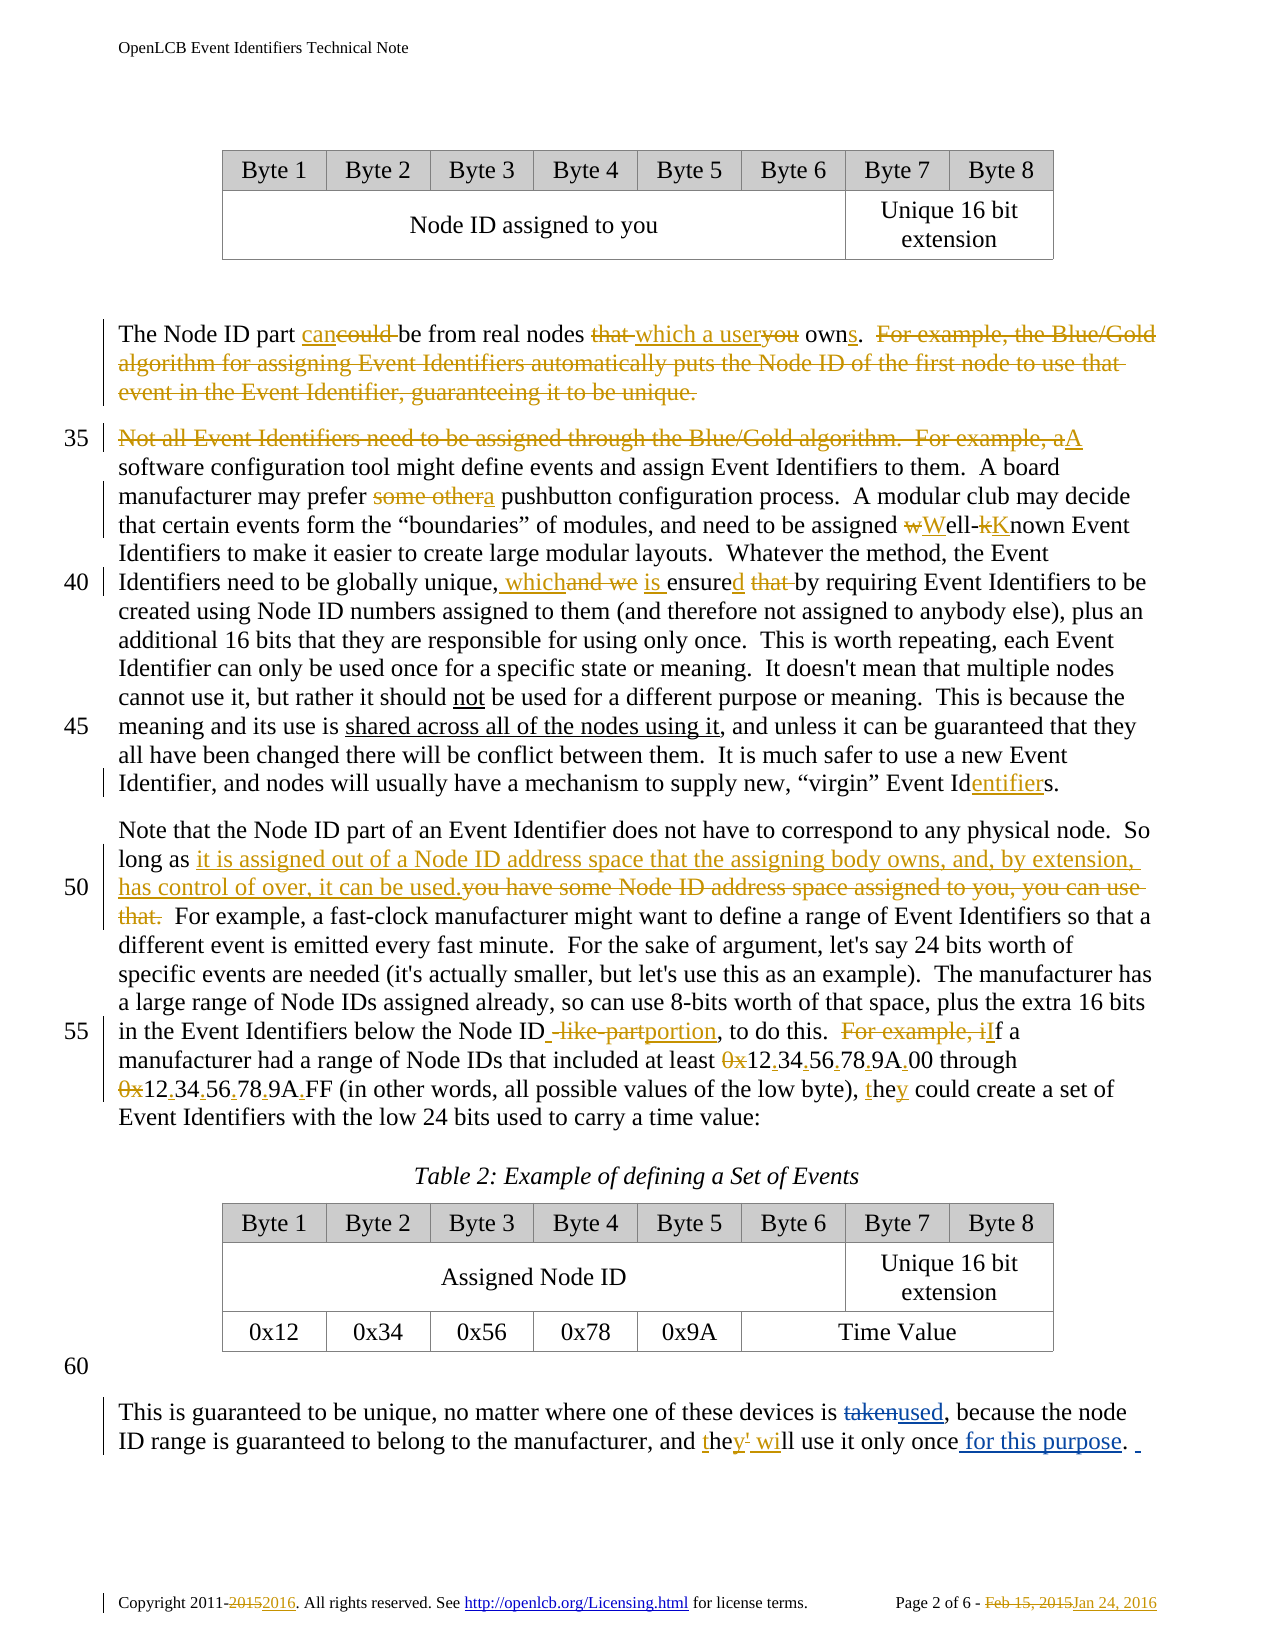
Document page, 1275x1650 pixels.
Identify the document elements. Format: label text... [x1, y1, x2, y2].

table_header Byte 7 [846, 151, 949, 190]
table_cell 0x12 [223, 1312, 326, 1351]
table_header Byte 8 [950, 151, 1053, 190]
table_header Byte 2 [327, 1204, 430, 1242]
table_header Byte 4 [534, 1204, 637, 1242]
text A software configuration tool might define events and assign Event Identifiers to them. A board manufacturer may prefer a pushbutton configuration process. A modular club may decide that certain events form the “boundaries” of modules, and need to be assigned Well-Known Event Identifiers to make it easier to create large modular layouts. Whatever the method, the Event Identifiers need to be globally unique, which is ensured by requiring Event Identifiers to be created using Node ID numbers assigned to them (and therefore not assigned to anybody else), plus an additional 16 bits that they are responsible for using only once. This is worth repeating, each Event Identifier can only be used once for a specific state or meaning. It doesn't mean that multiple nodes cannot use it, but rather it should not be used for a different purpose or meaning. This is because the meaning and its use is shared across all of the nodes using it, and unless it can be guaranteed that they all have been changed there will be conflict between them. It is much safer to use a new Event Identifier, and nodes will usually have a mechanism to supply new, “virgin” Event Identifiers. [118, 423, 1157, 797]
table_header Byte 4 [534, 151, 637, 190]
table_header Byte 5 [638, 1204, 741, 1242]
table_cell 0x9A [638, 1312, 741, 1351]
table_cell Time Value [742, 1312, 1053, 1351]
table_header Byte 2 [327, 151, 430, 190]
table_cell 0x78 [534, 1312, 637, 1351]
text Table 2: Example of defining a Set of Events [118, 1161, 1157, 1190]
table_cell Assigned Node ID [223, 1243, 845, 1311]
table_header Byte 6 [742, 151, 845, 190]
table_header Byte 3 [431, 151, 533, 190]
table_header Byte 1 [223, 151, 326, 190]
table_cell 0x56 [431, 1312, 533, 1351]
table_cell 0x34 [327, 1312, 430, 1351]
table_cell Unique 16 bit extension [846, 1243, 1053, 1311]
table_header Byte 1 [223, 1204, 326, 1242]
table_header Byte 5 [638, 151, 741, 190]
text Note that the Node ID part of an Event Identifier does not have to correspond to any physical node. So long as it is assigned out of a Node ID address space that the assigning body owns, and, by extension, has control of over, it can be used. For example, a fast-clock manufacturer might want to define a range of Event Identifiers so that a different event is emitted every fast minute. For the sake of argument, let's say 24 bits worth of specific events are needed (it's actually smaller, but let's use this as an example). The manufacturer has a large range of Node IDs assigned already, so can use 8-bits worth of that space, plus the extra 16 bits in the Event Identifiers below the Node ID portion, to do this. If a manufacturer had a range of Node IDs that included at least 12.34.56.78.9A.00 through 12.34.56.78.9A.FF (in other words, all possible values of the low byte), they could create a set of Event Identifiers with the low 24 bits used to carry a time value: [118, 815, 1157, 1131]
table_header Byte 3 [431, 1204, 533, 1242]
text The Node ID part canbe from real nodes which a user owns. [118, 319, 1157, 406]
table_header Byte 8 [950, 1204, 1053, 1242]
table_cell Node ID assigned to you [223, 191, 845, 258]
text This is guaranteed to be unique, no matter where one of these devices is used, because the node ID range is guaranteed to belong to the manufacturer, and they will use it only once for this purpose. [118, 1397, 1157, 1455]
table_header Byte 6 [742, 1204, 845, 1242]
table_header Byte 7 [846, 1204, 949, 1242]
table_cell Unique 16 bit extension [846, 191, 1053, 258]
